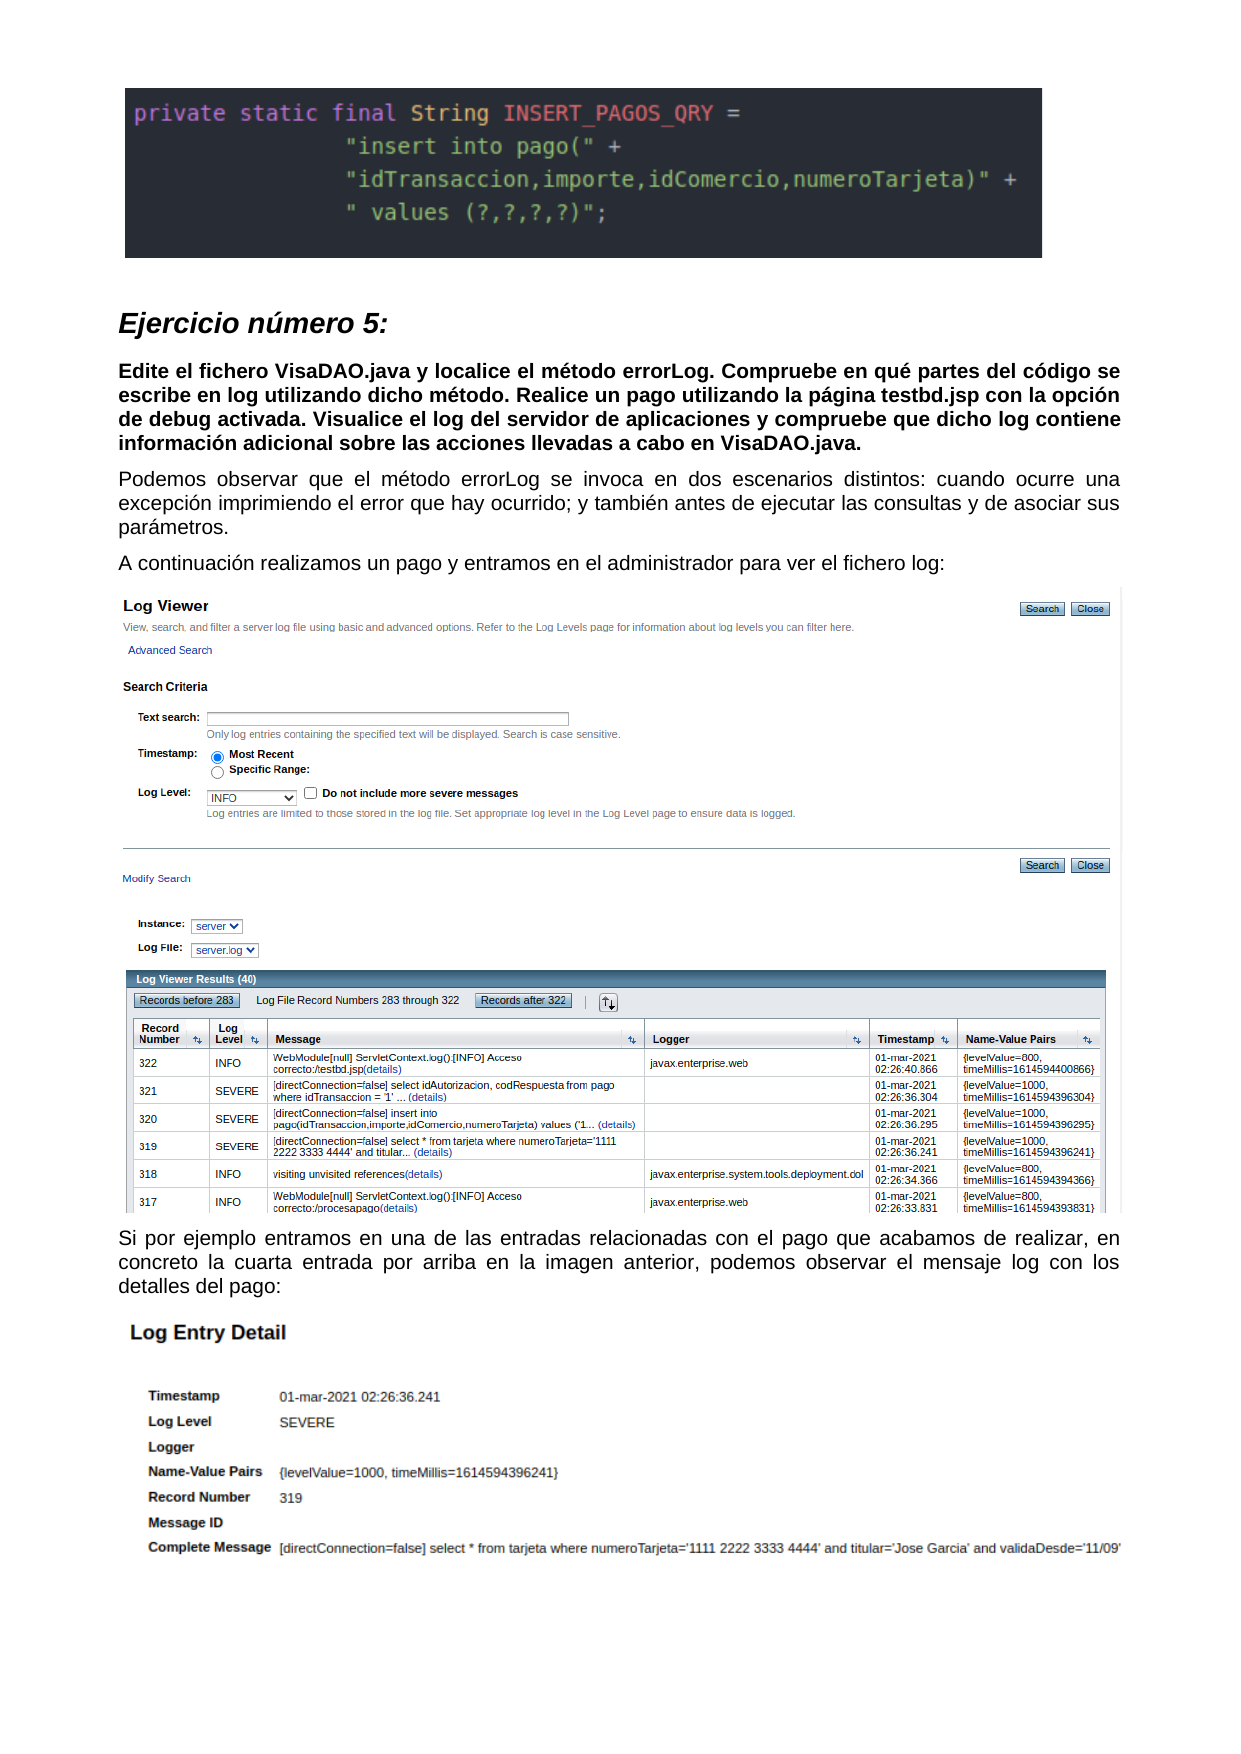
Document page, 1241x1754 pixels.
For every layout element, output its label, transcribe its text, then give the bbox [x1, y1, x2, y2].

text Si por ejemplo entramos en una de las entradas relacionadas con el pago que acabamos de realizar, en concreto la cuarta entrada por arriba en la imagen anterior, podemos observar el mensaje log con los detalles del pago: [118, 1226, 1122, 1297]
picture [125, 88, 1043, 258]
subtitle Ejercicio número 5: [118, 306, 1122, 340]
text Podemos observar que el método errorLog se invoca en dos escenarios distintos: cuando ocurre una excepción imprimiendo el error que hay ocurrido; y también antes de ejecutar las consultas y de asociar sus parámetros. [118, 467, 1122, 539]
picture [118, 1310, 1123, 1575]
text Edite el fichero VisaDAO.java y localice el método errorLog. Compruebe en qué partes del código se escribe en log utilizando dicho método. Realice un pago utilizando la página testbd.jsp con la opción de debug activada. Visualice el log del servidor de aplicaciones y compruebe que dicho log contiene información adicional sobre las acciones llevadas a cabo en VisaDAO.java. [118, 358, 1122, 454]
text A continuación realizamos un pago y entramos en el administrador para ver el fichero log: [118, 551, 1122, 575]
picture [118, 587, 1123, 1213]
